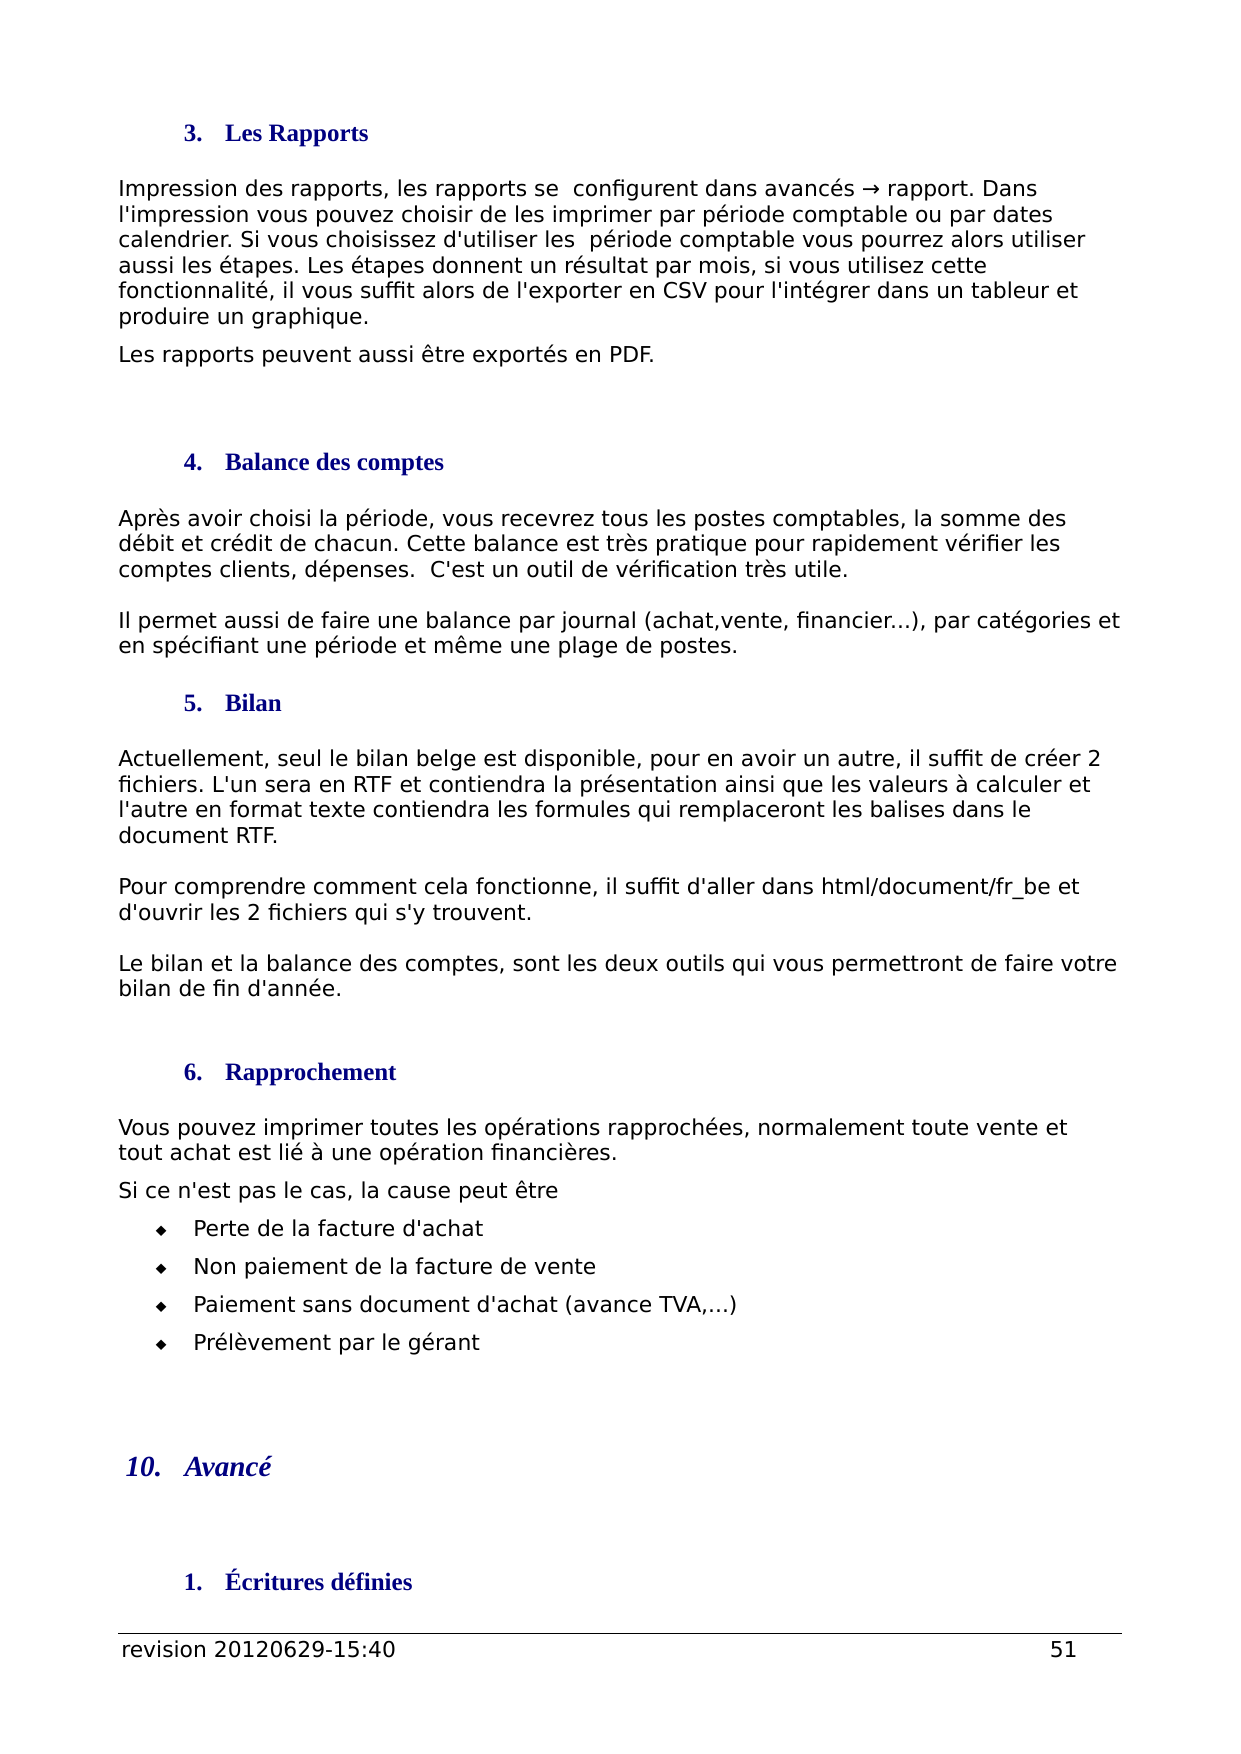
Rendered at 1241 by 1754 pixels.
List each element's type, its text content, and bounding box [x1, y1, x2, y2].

subtitle Bilan [177, 688, 1122, 717]
list Non paiement de la facture de vente [156, 1254, 1122, 1280]
text Si ce n'est pas le cas, la cause peut être [118, 1178, 1122, 1204]
subtitle Balance des comptes [177, 447, 1122, 476]
list Prélèvement par le gérant [156, 1331, 1122, 1356]
text Impression des rapports, les rapports se configurent dans avancés → rapport. Dans l'impression vous pouvez choisir de les imprimer par période comptable ou par dates calendrier. Si vous choisissez d'utiliser les période comptable vous pourrez alors utiliser aussi les étapes. Les étapes donnent un résultat par mois, si vous utilisez cette fonctionnalité, il vous suffit alors de l'exporter en CSV pour l'intégrer dans un tableur et produire un graphique. [118, 176, 1122, 329]
text Pour comprendre comment cela fonctionne, il suffit d'aller dans html/document/fr_be et d'ouvrir les 2 fichiers qui s'y trouvent. [118, 874, 1122, 925]
subtitle Les Rapports [177, 118, 1122, 147]
list Perte de la facture d'achat [156, 1216, 1122, 1242]
text Actuellement, seul le bilan belge est disponible, pour en avoir un autre, il suffit de créer 2 fichiers. L'un sera en RTF et contiendra la présentation ainsi que les valeurs à calculer et l'autre en format texte contiendra les formules qui remplaceront les balises dans le document RTF. [118, 746, 1122, 848]
text Les rapports peuvent aussi être exportés en PDF. [118, 342, 1122, 367]
text Après avoir choisi la période, vous recevrez tous les postes comptables, la somme des débit et crédit de chacun. Cette balance est très pratique pour rapidement vérifier les comptes clients, dépenses. C'est un outil de vérification très utile. [118, 506, 1122, 582]
subtitle Écritures définies [177, 1567, 1122, 1596]
subtitle Avancé [118, 1449, 1122, 1483]
subtitle Rapprochement [177, 1057, 1122, 1085]
text Il permet aussi de faire une balance par journal (achat,vente, financier...), par catégories et en spécifiant une période et même une plage de postes. [118, 608, 1122, 659]
text Vous pouvez imprimer toutes les opérations rapprochées, normalement toute vente et tout achat est lié à une opération financières. [118, 1115, 1122, 1166]
list Paiement sans document d'achat (avance TVA,...) [156, 1292, 1122, 1318]
text Le bilan et la balance des comptes, sont les deux outils qui vous permettront de faire votre bilan de fin d'année. [118, 951, 1122, 1002]
